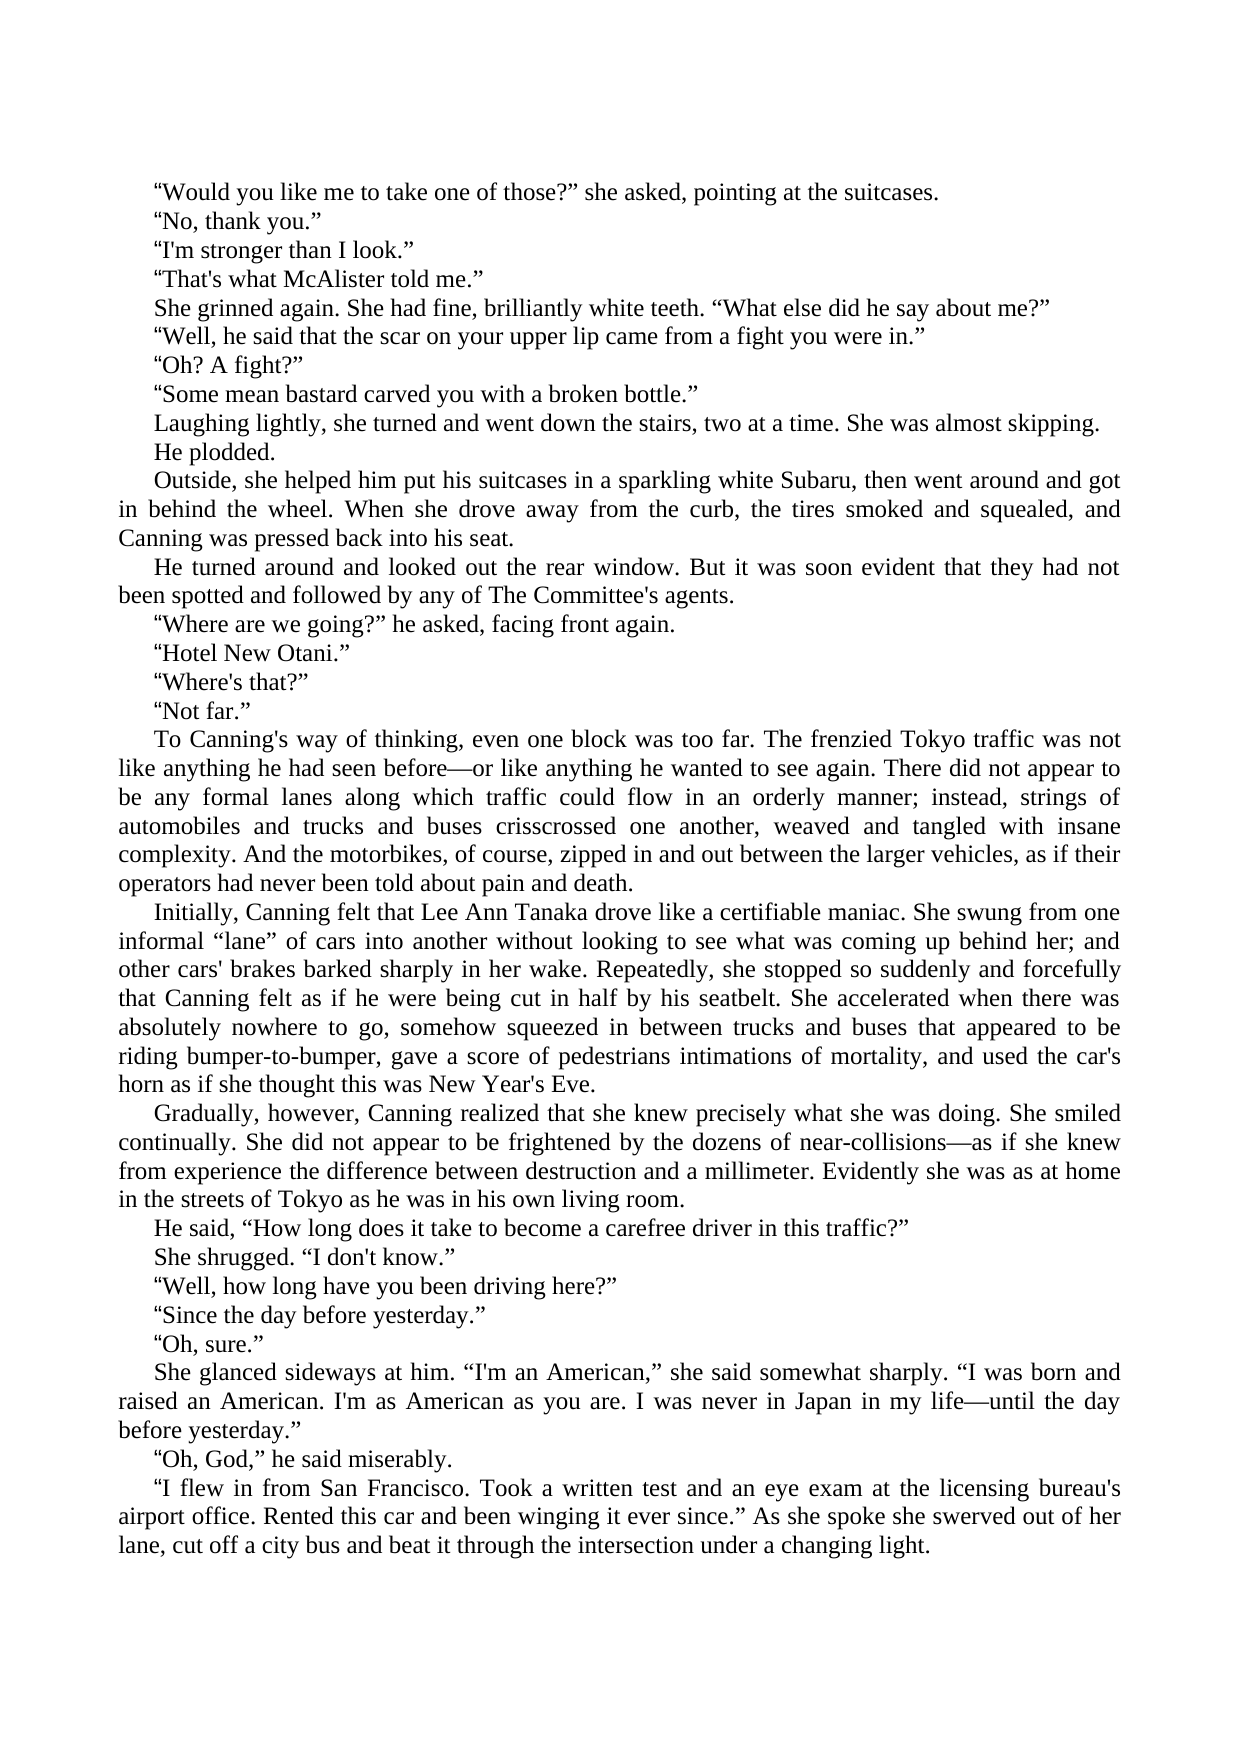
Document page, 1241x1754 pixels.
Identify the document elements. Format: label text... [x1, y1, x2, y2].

text “I'm stronger than I look.” [118, 235, 1122, 264]
text “Well, how long have you been driving here?” [118, 1271, 1122, 1300]
text “Oh, sure.” [118, 1328, 1122, 1357]
text He turned around and looked out the rear window. But it was soon evident that they had not been spotted and followed by any of The Committee's agents. [118, 552, 1122, 609]
text “No, thank you.” [118, 206, 1122, 235]
text He plodded. [118, 437, 1122, 465]
text “Oh, God,” he said miserably. [118, 1444, 1122, 1472]
text Gradually, however, Canning realized that she knew precisely what she was doing. She smiled continually. She did not appear to be frightened by the dozens of near-collisions—as if she knew from experience the difference between destruction and a millimeter. Evidently she was as at home in the streets of Tokyo as he was in his own living room. [118, 1098, 1122, 1213]
text “I flew in from San Francisco. Took a written test and an eye exam at the licensing bureau's airport office. Rented this car and been winging it ever since.” As she spoke she swerved out of her lane, cut off a city bus and beat it through the intersection under a changing light. [118, 1472, 1122, 1559]
text She glanced sideways at him. “I'm an American,” she said somewhat sharply. “I was born and raised an American. I'm as American as you are. I was never in Japan in my life—until the day before yesterday.” [118, 1357, 1122, 1444]
text To Canning's way of thinking, even one block was too far. The frenzied Tokyo traffic was not like anything he had seen before—or like anything he wanted to see again. There did not appear to be any formal lanes along which traffic could flow in an orderly manner; instead, strings of automobiles and trucks and buses crisscrossed one another, weaved and tangled with insane complexity. And the motorbikes, of course, zipped in and out between the larger vehicles, as if their operators had never been told about pain and death. [118, 724, 1122, 897]
text “Not far.” [118, 696, 1122, 724]
text She shrugged. “I don't know.” [118, 1242, 1122, 1271]
text He said, “How long does it take to become a carefree driver in this traffic?” [118, 1213, 1122, 1242]
text She grinned again. She had fine, brilliantly white teeth. “What else did he say about me?” [118, 293, 1122, 321]
text “Hotel New Otani.” [118, 638, 1122, 667]
text “Oh? A fight?” [118, 350, 1122, 379]
text Laughing lightly, she turned and went down the stairs, two at a time. She was almost skipping. [118, 408, 1122, 437]
text “Well, he said that the scar on your upper lip came from a fight you were in.” [118, 321, 1122, 350]
text “Some mean bastard carved you with a broken bottle.” [118, 379, 1122, 408]
text “Where's that?” [118, 667, 1122, 696]
text “That's what McAlister told me.” [118, 264, 1122, 293]
text “Since the day before yesterday.” [118, 1300, 1122, 1328]
text Outside, she helped him put his suitcases in a sparkling white Subaru, then went around and got in behind the wheel. When she drove away from the curb, the tires smoked and squealed, and Canning was pressed back into his seat. [118, 465, 1122, 552]
text Initially, Canning felt that Lee Ann Tanaka drove like a certifiable maniac. She swung from one informal “lane” of cars into another without looking to see what was coming up behind her; and other cars' brakes barked sharply in her wake. Repeatedly, she stopped so suddenly and forcefully that Canning felt as if he were being cut in half by his seatbelt. She accelerated when there was absolutely nowhere to go, somehow squeezed in between trucks and buses that appeared to be riding bumper-to-bumper, gave a score of pedestrians intimations of mortality, and used the car's horn as if she thought this was New Year's Eve. [118, 897, 1122, 1098]
text “Would you like me to take one of those?” she asked, pointing at the suitcases. [118, 177, 1122, 206]
text “Where are we going?” he asked, facing front again. [118, 609, 1122, 638]
